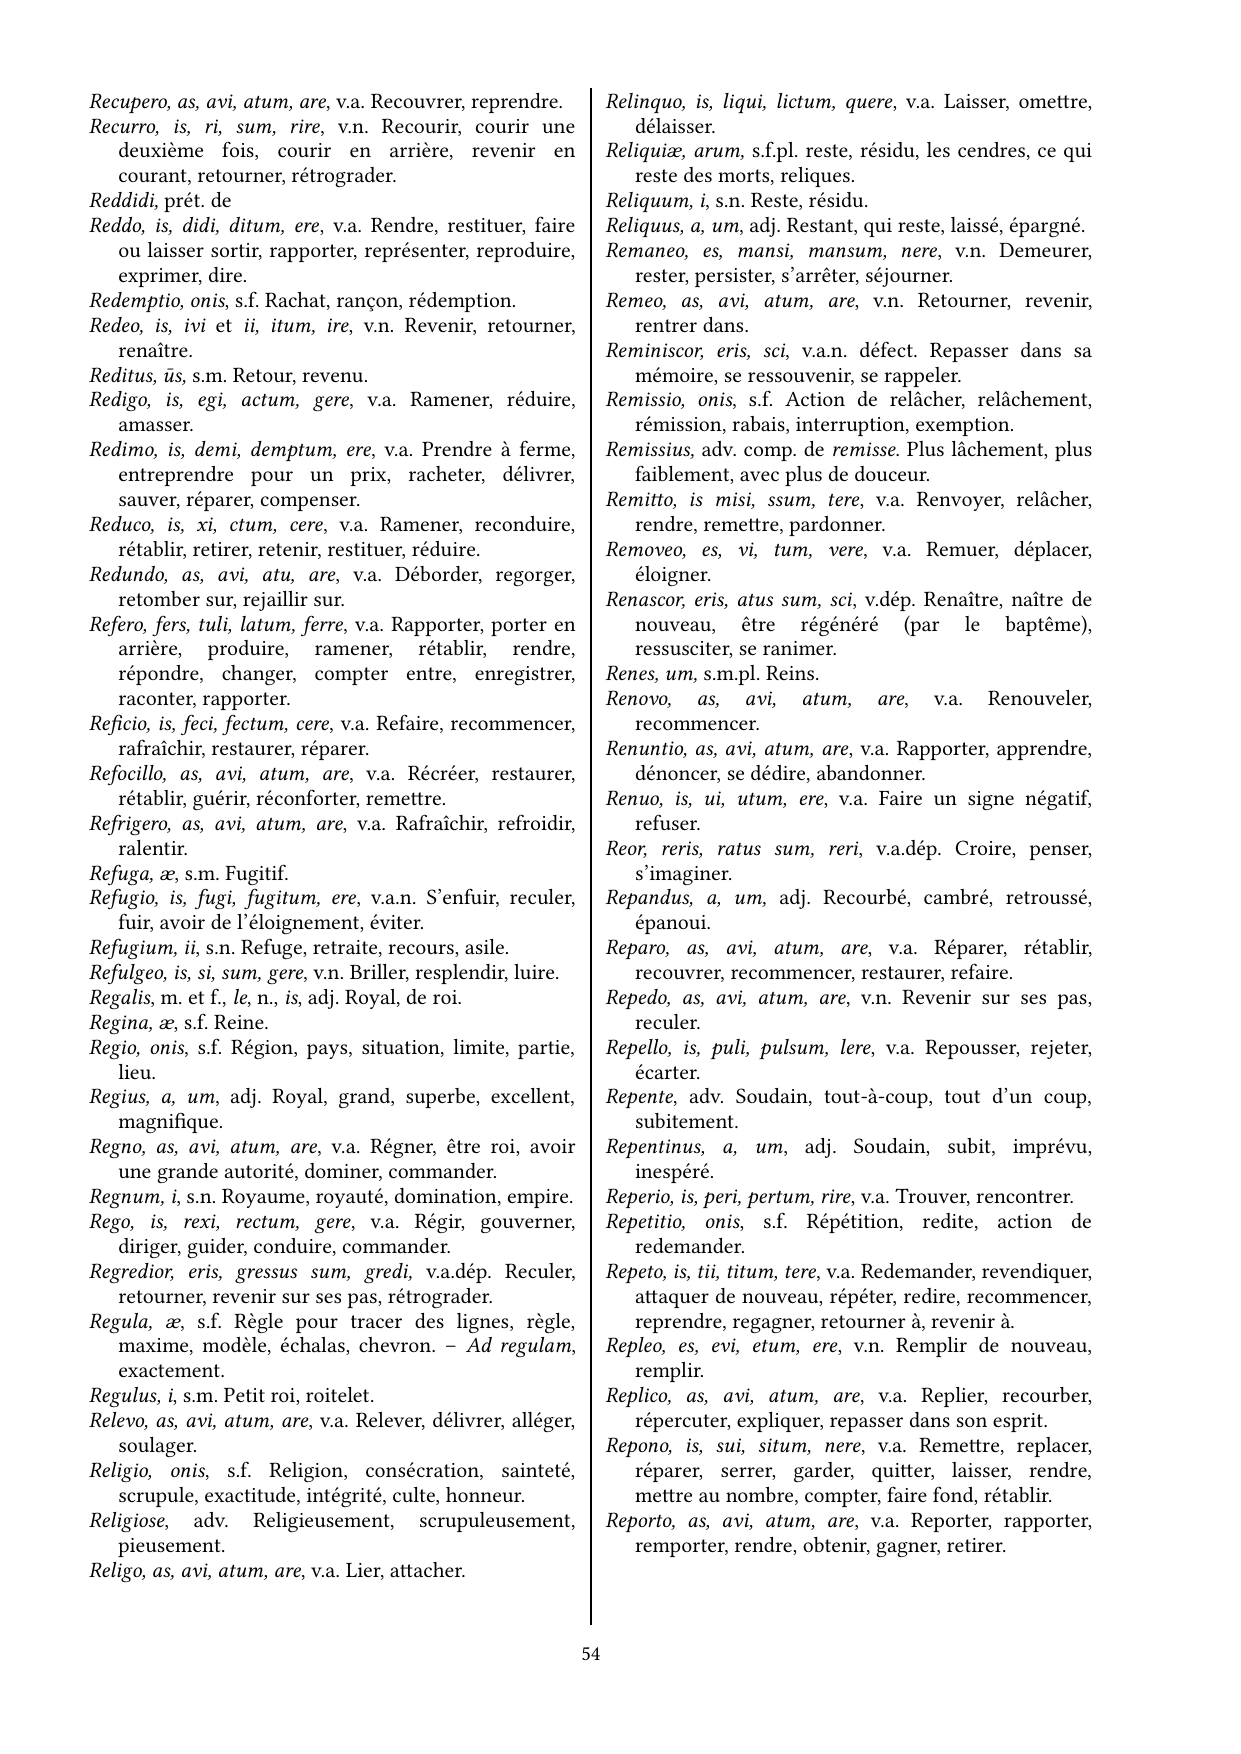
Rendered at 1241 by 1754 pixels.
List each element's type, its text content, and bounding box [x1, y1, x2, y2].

text Recurro, is, ri, sum, rire, v.n. Recourir, courir une deuxième fois, courir en arrière, revenir en courant, retourner, rétrograder. [88, 113, 576, 188]
text Redigo, is, egi, actum, gere, v.a. Ramener, réduire, amasser. [88, 387, 576, 437]
text Refocillo, as, avi, atum, are, v.a. Récréer, restaurer, rétablir, guérir, réconforter, remettre. [88, 761, 576, 811]
text Regalis, m. et f., le, n., is, adj. Royal, de roi. [88, 985, 576, 1010]
text Remaneo, es, mansi, mansum, nere, v.n. Demeurer, rester, persister, s’arrêter, séjourner. [605, 238, 1093, 288]
text Repetitio, onis, s.f. Répétition, redite, action de redemander. [605, 1209, 1093, 1259]
text Remissio, onis, s.f. Action de relâcher, relâchement, rémission, rabais, interruption, exemption. [605, 387, 1093, 437]
text Religiose, adv. Religieusement, scrupuleusement, pieusement. [88, 1508, 576, 1557]
text Reddidi, prét. de [88, 188, 576, 213]
text Regredior, eris, gressus sum, gredi, v.a.dép. Reculer, retourner, revenir sur ses pas, rétrograder. [88, 1259, 576, 1308]
text Regina, æ, s.f. Reine. [88, 1010, 576, 1034]
text Removeo, es, vi, tum, vere, v.a. Remuer, déplacer, éloigner. [605, 537, 1093, 586]
text Repeto, is, tii, titum, tere, v.a. Redemander, revendiquer, attaquer de nouveau, répéter, redire, recommencer, reprendre, regagner, retourner à, revenir à. [605, 1259, 1093, 1333]
text Reficio, is, feci, fectum, cere, v.a. Refaire, recommencer, rafraîchir, restaurer, réparer. [88, 711, 576, 761]
text Refrigero, as, avi, atum, are, v.a. Rafraîchir, refroidir, ralentir. [88, 811, 576, 860]
text Repandus, a, um, adj. Recourbé, cambré, retroussé, épanoui. [605, 885, 1093, 935]
text Refugium, ii, s.n. Refuge, retraite, recours, asile. [88, 935, 576, 960]
text Renascor, eris, atus sum, sci, v.dép. Renaître, naître de nouveau, être régénéré (par le baptême), ressusciter, se ranimer. [605, 586, 1093, 661]
text Reminiscor, eris, sci, v.a.n. défect. Repasser dans sa mémoire, se ressouvenir, se rappeler. [605, 337, 1093, 387]
text Relevo, as, avi, atum, are, v.a. Relever, délivrer, alléger, soulager. [88, 1408, 576, 1458]
text Reliquum, i, s.n. Reste, résidu. [605, 188, 1093, 213]
text Reduco, is, xi, ctum, cere, v.a. Ramener, reconduire, rétablir, retirer, retenir, restituer, réduire. [88, 512, 576, 562]
text Regnum, i, s.n. Royaume, royauté, domination, empire. [88, 1184, 576, 1209]
text Recupero, as, avi, atum, are, v.a. Recouvrer, reprendre. [88, 88, 576, 113]
text Regio, onis, s.f. Région, pays, situation, limite, partie, lieu. [88, 1034, 576, 1084]
text Repedo, as, avi, atum, are, v.n. Revenir sur ses pas, reculer. [605, 985, 1093, 1034]
text Rego, is, rexi, rectum, gere, v.a. Régir, gouverner, diriger, guider, conduire, commander. [88, 1209, 576, 1259]
text Reliquiæ, arum, s.f.pl. reste, résidu, les cendres, ce qui reste des morts, reliques. [605, 138, 1093, 188]
text Redemptio, onis, s.f. Rachat, rançon, rédemption. [88, 288, 576, 313]
text Remitto, is misi, ssum, tere, v.a. Renvoyer, relâcher, rendre, remettre, pardonner. [605, 487, 1093, 537]
text Reditus, ūs, s.m. Retour, revenu. [88, 362, 576, 387]
text Relinquo, is, liqui, lictum, quere, v.a. Laisser, omettre, délaisser. [605, 88, 1093, 138]
text Refulgeo, is, si, sum, gere, v.n. Briller, resplendir, luire. [88, 960, 576, 985]
text Redundo, as, avi, atu, are, v.a. Déborder, regorger, retomber sur, rejaillir sur. [88, 562, 576, 611]
text Reporto, as, avi, atum, are, v.a. Reporter, rapporter, remporter, rendre, obtenir, gagner, retirer. [605, 1508, 1093, 1557]
text Repello, is, puli, pulsum, lere, v.a. Repousser, rejeter, écarter. [605, 1034, 1093, 1084]
text Repono, is, sui, situm, nere, v.a. Remettre, replacer, réparer, serrer, garder, quitter, laisser, rendre, mettre au nombre, compter, faire fond, rétablir. [605, 1433, 1093, 1508]
text Repente, adv. Soudain, tout-à-coup, tout d’un coup, subitement. [605, 1084, 1093, 1134]
text Regula, æ, s.f. Règle pour tracer des lignes, règle, maxime, modèle, échalas, chevron. – Ad regulam, exactement. [88, 1308, 576, 1383]
text Repentinus, a, um, adj. Soudain, subit, imprévu, inespéré. [605, 1134, 1093, 1184]
text Redeo, is, ivi et ii, itum, ire, v.n. Revenir, retourner, renaître. [88, 313, 576, 362]
text Redimo, is, demi, demptum, ere, v.a. Prendre à ferme, entreprendre pour un prix, racheter, délivrer, sauver, réparer, compenser. [88, 437, 576, 512]
text Religio, onis, s.f. Religion, consécration, sainteté, scrupule, exactitude, intégrité, culte, honneur. [88, 1458, 576, 1508]
text Refugio, is, fugi, fugitum, ere, v.a.n. S’enfuir, reculer, fuir, avoir de l’éloignement, éviter. [88, 885, 576, 935]
text Renovo, as, avi, atum, are, v.a. Renouveler, recommencer. [605, 686, 1093, 736]
text Reliquus, a, um, adj. Restant, qui reste, laissé, épargné. [605, 213, 1093, 238]
text Renes, um, s.m.pl. Reins. [605, 661, 1093, 686]
text Regno, as, avi, atum, are, v.a. Régner, être roi, avoir une grande autorité, dominer, commander. [88, 1134, 576, 1184]
text Renuntio, as, avi, atum, are, v.a. Rapporter, apprendre, dénoncer, se dédire, abandonner. [605, 736, 1093, 786]
text Remeo, as, avi, atum, are, v.n. Retourner, revenir, rentrer dans. [605, 288, 1093, 337]
text Regius, a, um, adj. Royal, grand, superbe, excellent, magnifique. [88, 1084, 576, 1134]
text Renuo, is, ui, utum, ere, v.a. Faire un signe négatif, refuser. [605, 786, 1093, 835]
text Reparo, as, avi, atum, are, v.a. Réparer, rétablir, recouvrer, recommencer, restaurer, refaire. [605, 935, 1093, 985]
text Regulus, i, s.m. Petit roi, roitelet. [88, 1383, 576, 1408]
text Religo, as, avi, atum, are, v.a. Lier, attacher. [88, 1557, 576, 1582]
text Reddo, is, didi, ditum, ere, v.a. Rendre, restituer, faire ou laisser sortir, rapporter, représenter, reproduire, exprimer, dire. [88, 213, 576, 288]
text Reor, reris, ratus sum, reri, v.a.dép. Croire, penser, s’imaginer. [605, 835, 1093, 885]
text Refero, fers, tuli, latum, ferre, v.a. Rapporter, porter en arrière, produire, ramener, rétablir, rendre, répondre, changer, compter entre, enregistrer, raconter, rapporter. [88, 611, 576, 711]
text Replico, as, avi, atum, are, v.a. Replier, recourber, répercuter, expliquer, repasser dans son esprit. [605, 1383, 1093, 1433]
text Refuga, æ, s.m. Fugitif. [88, 860, 576, 885]
text Reperio, is, peri, pertum, rire, v.a. Trouver, rencontrer. [605, 1184, 1093, 1209]
text Repleo, es, evi, etum, ere, v.n. Remplir de nouveau, remplir. [605, 1333, 1093, 1383]
text Remissius, adv. comp. de remisse. Plus lâchement, plus faiblement, avec plus de douceur. [605, 437, 1093, 487]
